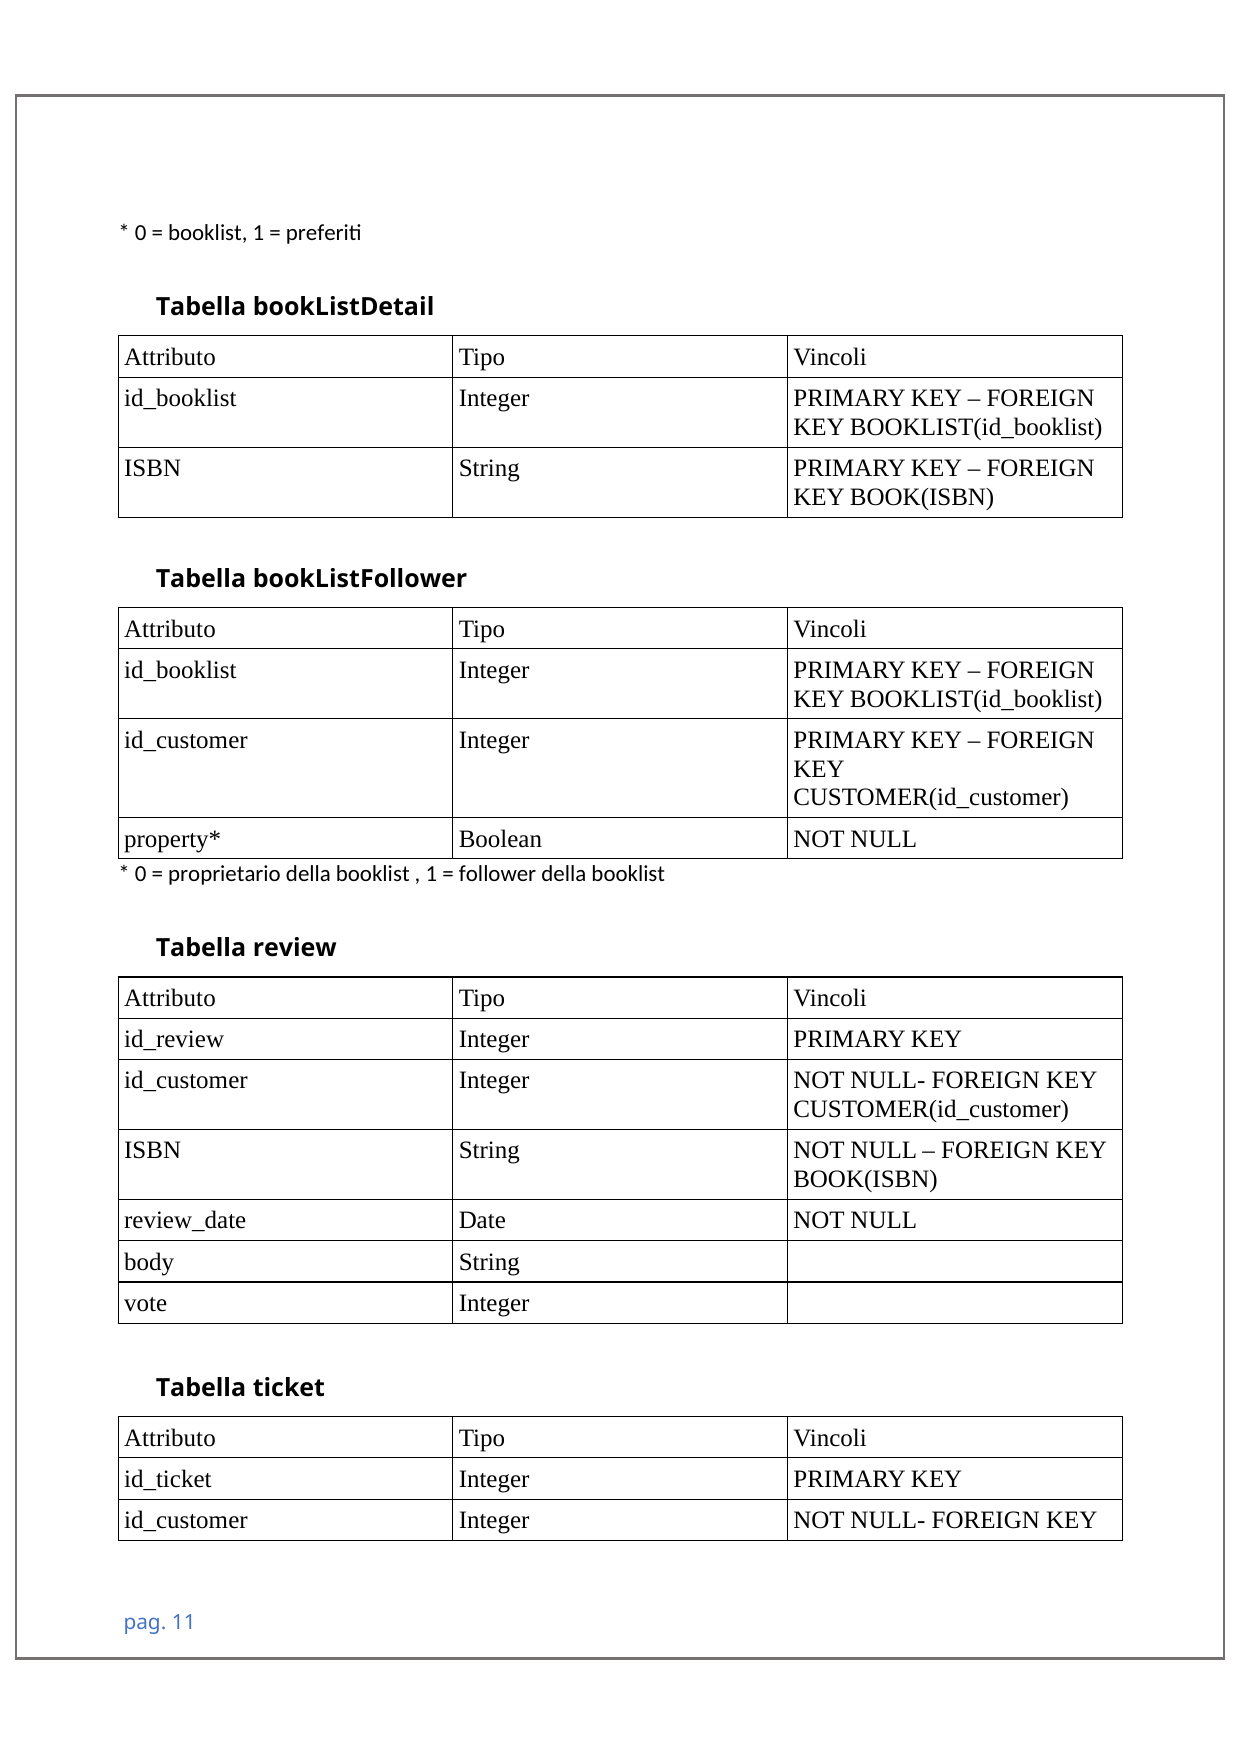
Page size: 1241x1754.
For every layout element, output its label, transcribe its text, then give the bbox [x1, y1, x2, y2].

table_header Vincoli [788, 1417, 1122, 1457]
table_header Vincoli [788, 978, 1122, 1018]
table_cell Integer [453, 1019, 787, 1059]
table_header Vincoli [788, 336, 1122, 377]
text * 0 = booklist, 1 = preferiti [118, 218, 1122, 246]
table_cell Date [453, 1200, 787, 1240]
table_cell String [453, 1130, 787, 1199]
table_header Attributo [119, 608, 452, 648]
table_cell PRIMARY KEY [788, 1019, 1122, 1059]
table_header Tipo [453, 336, 787, 377]
table_cell ISBN [119, 448, 452, 517]
table_cell body [119, 1241, 452, 1281]
table_cell PRIMARY KEY – FOREIGN KEY BOOKLIST(id_booklist) [788, 649, 1122, 718]
table_cell Boolean [453, 818, 787, 858]
table_cell Integer [453, 649, 787, 718]
subtitle Tabella bookListDetail [156, 289, 1122, 323]
table_header Attributo [119, 978, 452, 1018]
table_cell NOT NULL- FOREIGN KEY CUSTOMER(id_customer) [788, 1060, 1122, 1129]
table_cell String [453, 448, 787, 517]
table_cell Integer [453, 1500, 787, 1540]
table_cell NOT NULL [788, 1200, 1122, 1240]
table_cell [788, 1241, 1122, 1281]
table_cell Integer [453, 1060, 787, 1129]
table_cell NOT NULL [788, 818, 1122, 858]
table_cell vote [119, 1283, 452, 1323]
subtitle Tabella bookListFollower [156, 560, 1122, 594]
table_header Tipo [453, 978, 787, 1018]
table_cell Integer [453, 1458, 787, 1498]
subtitle Tabella review [156, 930, 1122, 964]
table_cell id_booklist [119, 649, 452, 718]
subtitle Tabella ticket [156, 1369, 1122, 1403]
table_cell Integer [453, 719, 787, 817]
table_cell Integer [453, 1283, 787, 1323]
table_cell property* [119, 818, 452, 858]
table_cell id_review [119, 1019, 452, 1059]
table_cell Integer [453, 378, 787, 447]
table_cell review_date [119, 1200, 452, 1240]
table_header Tipo [453, 608, 787, 648]
table_header Vincoli [788, 608, 1122, 648]
table_cell id_customer [119, 719, 452, 817]
table_cell PRIMARY KEY – FOREIGN KEY BOOKLIST(id_booklist) [788, 378, 1122, 447]
table_cell NOT NULL – FOREIGN KEY BOOK(ISBN) [788, 1130, 1122, 1199]
table_cell PRIMARY KEY [788, 1458, 1122, 1498]
text * 0 = proprietario della booklist , 1 = follower della booklist [118, 859, 1122, 887]
table_cell String [453, 1241, 787, 1281]
table_cell ISBN [119, 1130, 452, 1199]
table_cell NOT NULL- FOREIGN KEY [788, 1500, 1122, 1540]
table_cell [788, 1283, 1122, 1323]
table_header Tipo [453, 1417, 787, 1457]
table_cell id_booklist [119, 378, 452, 447]
table_cell PRIMARY KEY – FOREIGN KEY BOOK(ISBN) [788, 448, 1122, 517]
table_header Attributo [119, 336, 452, 377]
table_header Attributo [119, 1417, 452, 1457]
table_cell PRIMARY KEY – FOREIGN KEY CUSTOMER(id_customer) [788, 719, 1122, 817]
table_cell id_customer [119, 1500, 452, 1540]
table_cell id_ticket [119, 1458, 452, 1498]
table_cell id_customer [119, 1060, 452, 1129]
